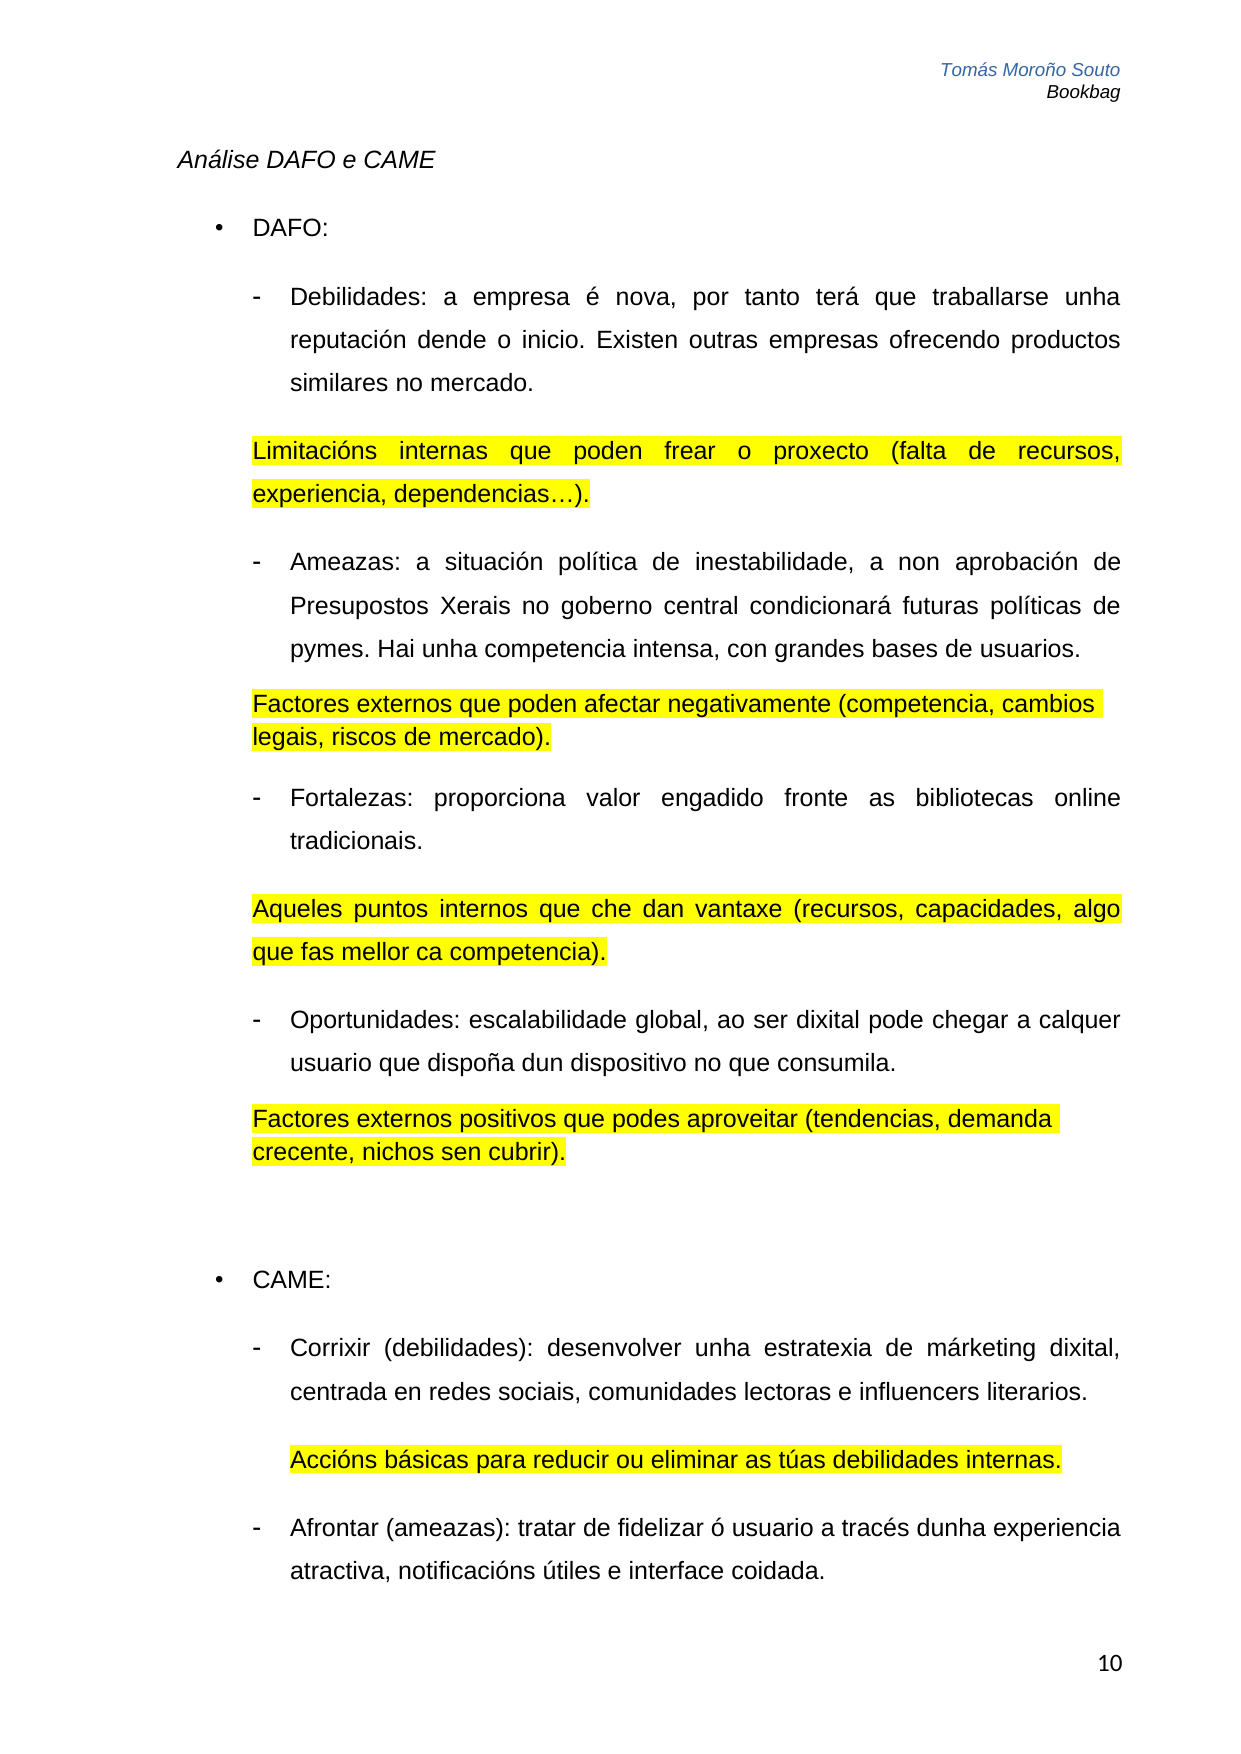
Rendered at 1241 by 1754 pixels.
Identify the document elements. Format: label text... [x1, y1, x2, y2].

list DAFO: [215, 213, 1122, 242]
list Limitacións internas que poden frear o proxecto (falta de recursos, experiencia, dependencias…). [215, 436, 1122, 508]
list Factores externos que poden afectar negativamente (competencia, cambios legais, riscos de mercado). [215, 689, 1122, 751]
list Corrixir (debilidades): desenvolver unha estratexia de márketing dixital, centrada en redes sociais, comunidades lectoras e influencers literarios. [252, 1333, 1122, 1405]
list Aqueles puntos internos que che dan vantaxe (recursos, capacidades, algo que fas mellor ca competencia). [215, 894, 1122, 966]
list Factores externos positivos que podes aproveitar (tendencias, demanda crecente, nichos sen cubrir). [215, 1104, 1122, 1166]
list Fortalezas: proporciona valor engadido fronte as bibliotecas online tradicionais. [252, 782, 1122, 854]
list CAME: [215, 1265, 1122, 1294]
list Ameazas: a situación política de inestabilidade, a non aprobación de Presupostos Xerais no goberno central condicionará futuras políticas de pymes. Hai unha competencia intensa, con grandes bases de usuarios. [252, 547, 1122, 662]
list Afrontar (ameazas): tratar de fidelizar ó usuario a tracés dunha experiencia atractiva, notificacións útiles e interface coidada. [252, 1513, 1122, 1585]
list Accións básicas para reducir ou eliminar as túas debilidades internas. [252, 1445, 1122, 1473]
list Debilidades: a empresa é nova, por tanto terá que traballarse unha reputación dende o inicio. Existen outras empresas ofrecendo productos similares no mercado. [252, 282, 1122, 397]
list Oportunidades: escalabilidade global, ao ser dixital pode chegar a calquer usuario que dispoña dun dispositivo no que consumila. [252, 1005, 1122, 1077]
text Análise DAFO e CAME [177, 145, 1122, 174]
